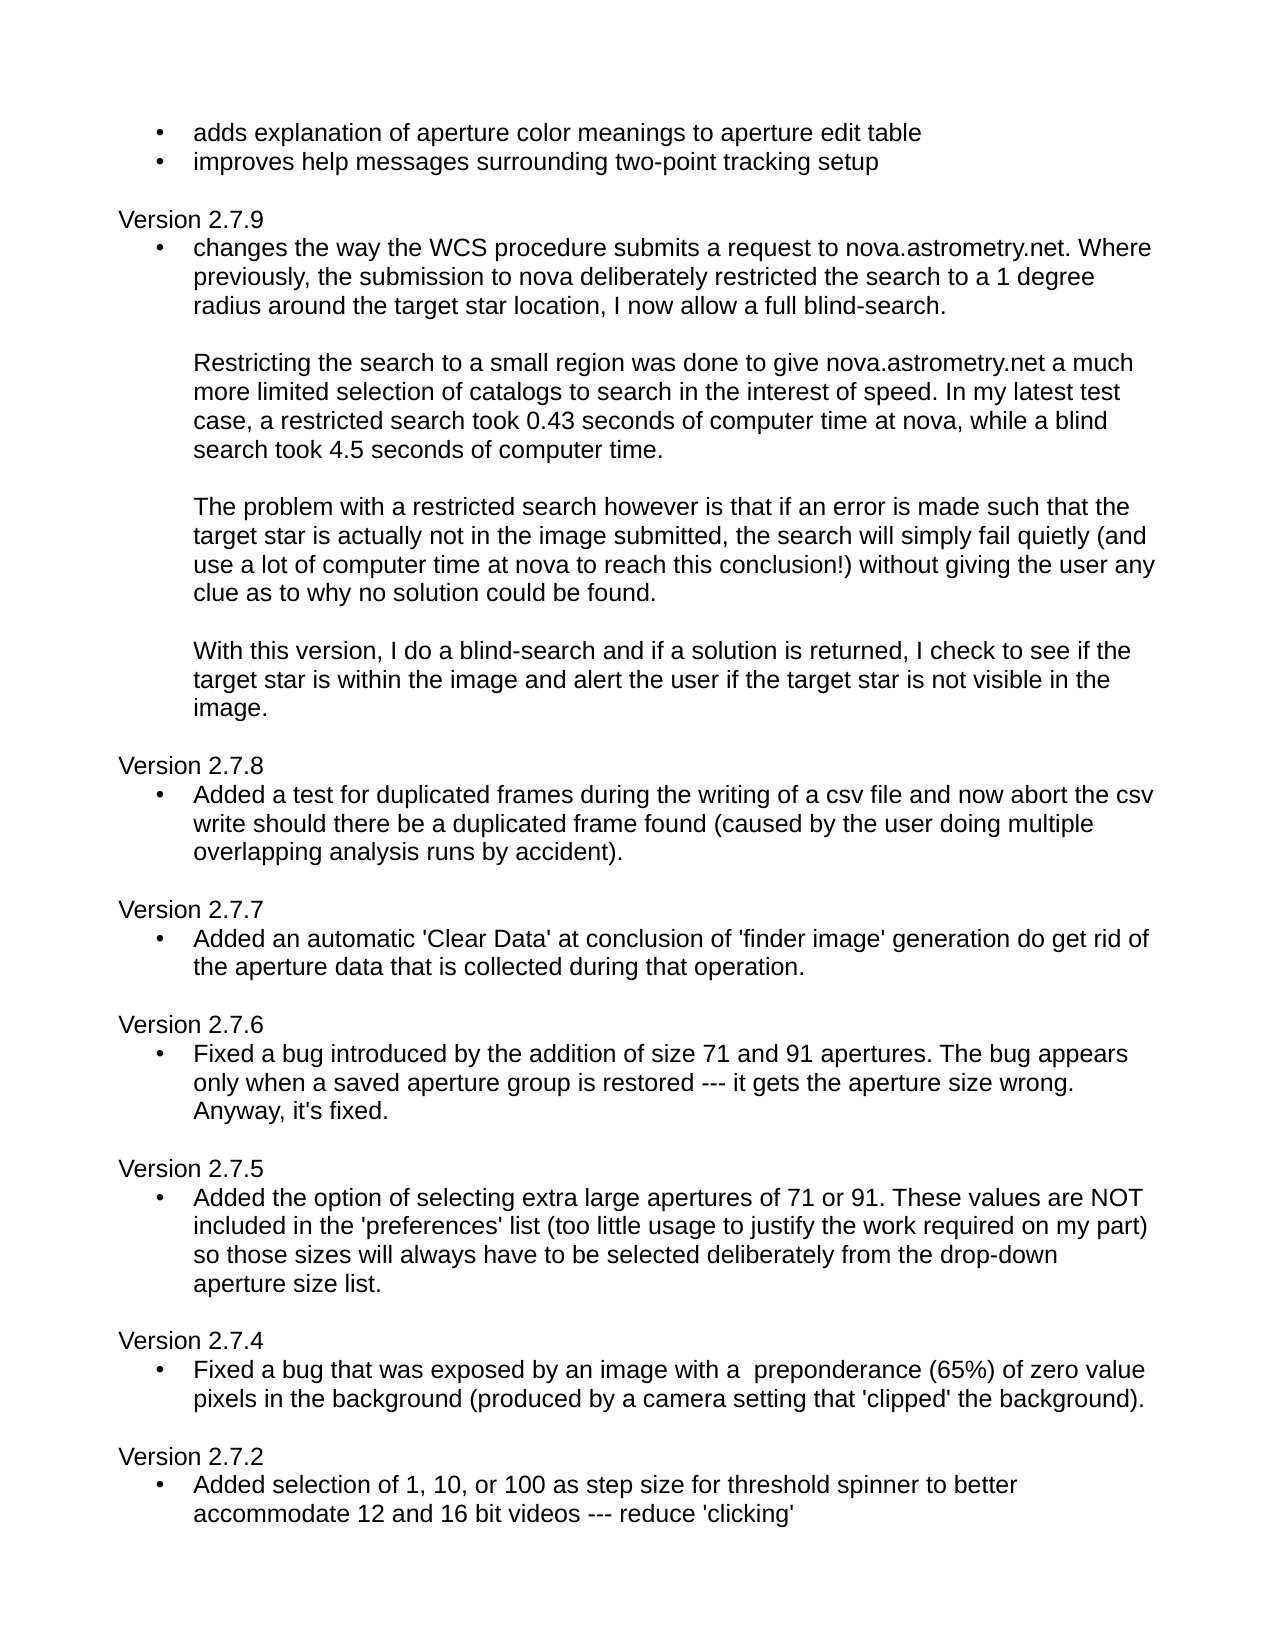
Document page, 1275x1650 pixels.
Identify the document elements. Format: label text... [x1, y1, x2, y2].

list Added selection of 1, 10, or 100 as step size for threshold spinner to better accommodate 12 and 16 bit videos --- reduce 'clicking' [156, 1470, 1157, 1528]
list Added the option of selecting extra large apertures of 71 or 91. These values are NOT included in the 'preferences' list (too little usage to justify the work required on my part) so those sizes will always have to be selected deliberately from the drop-down aperture size list. [156, 1182, 1157, 1298]
list Fixed a bug introduced by the addition of size 71 and 91 apertures. The bug appears only when a saved aperture group is restored --- it gets the aperture size wrong. Anyway, it's fixed. [156, 1039, 1157, 1125]
list improves help messages surrounding two-point tracking setup [156, 147, 1157, 204]
list changes the way the WCS procedure submits a request to nova.astrometry.net. Where previously, the submission to nova deliberately restricted the search to a 1 degree radius around the target star location, I now allow a full blind-search. Restricting the search to a small region was done to give nova.astrometry.net a much more limited selection of catalogs to search in the interest of speed. In my latest test case, a restricted search took 0.43 seconds of computer time at nova, while a blind search took 4.5 seconds of computer time. The problem with a restricted search however is that if an error is made such that the target star is actually not in the image submitted, the search will simply fail quietly (and use a lot of computer time at nova to reach this conclusion!) without giving the user any clue as to why no solution could be found. With this version, I do a blind-search and if a solution is returned, I check to see if the target star is within the image and alert the user if the target star is not visible in the image. [156, 233, 1157, 751]
text Version 2.7.8 [118, 751, 1157, 780]
list Added an automatic 'Clear Data' at conclusion of 'finder image' generation do get rid of the aperture data that is collected during that operation. [156, 923, 1157, 1010]
list Fixed a bug that was exposed by an image with a preponderance (65%) of zero value pixels in the background (produced by a camera setting that 'clipped' the background). [156, 1355, 1157, 1413]
text Version 2.7.6 [118, 1010, 1157, 1039]
list adds explanation of aperture color meanings to aperture edit table [156, 118, 1157, 147]
text Version 2.7.7 [118, 895, 1157, 923]
text Version 2.7.9 [118, 204, 1157, 233]
text Version 2.7.4 [118, 1326, 1157, 1355]
text Version 2.7.2 [118, 1441, 1157, 1470]
list Added a test for duplicated frames during the writing of a csv file and now abort the csv write should there be a duplicated frame found (caused by the user doing multiple overlapping analysis runs by accident). [156, 780, 1157, 895]
text Version 2.7.5 [118, 1154, 1157, 1182]
